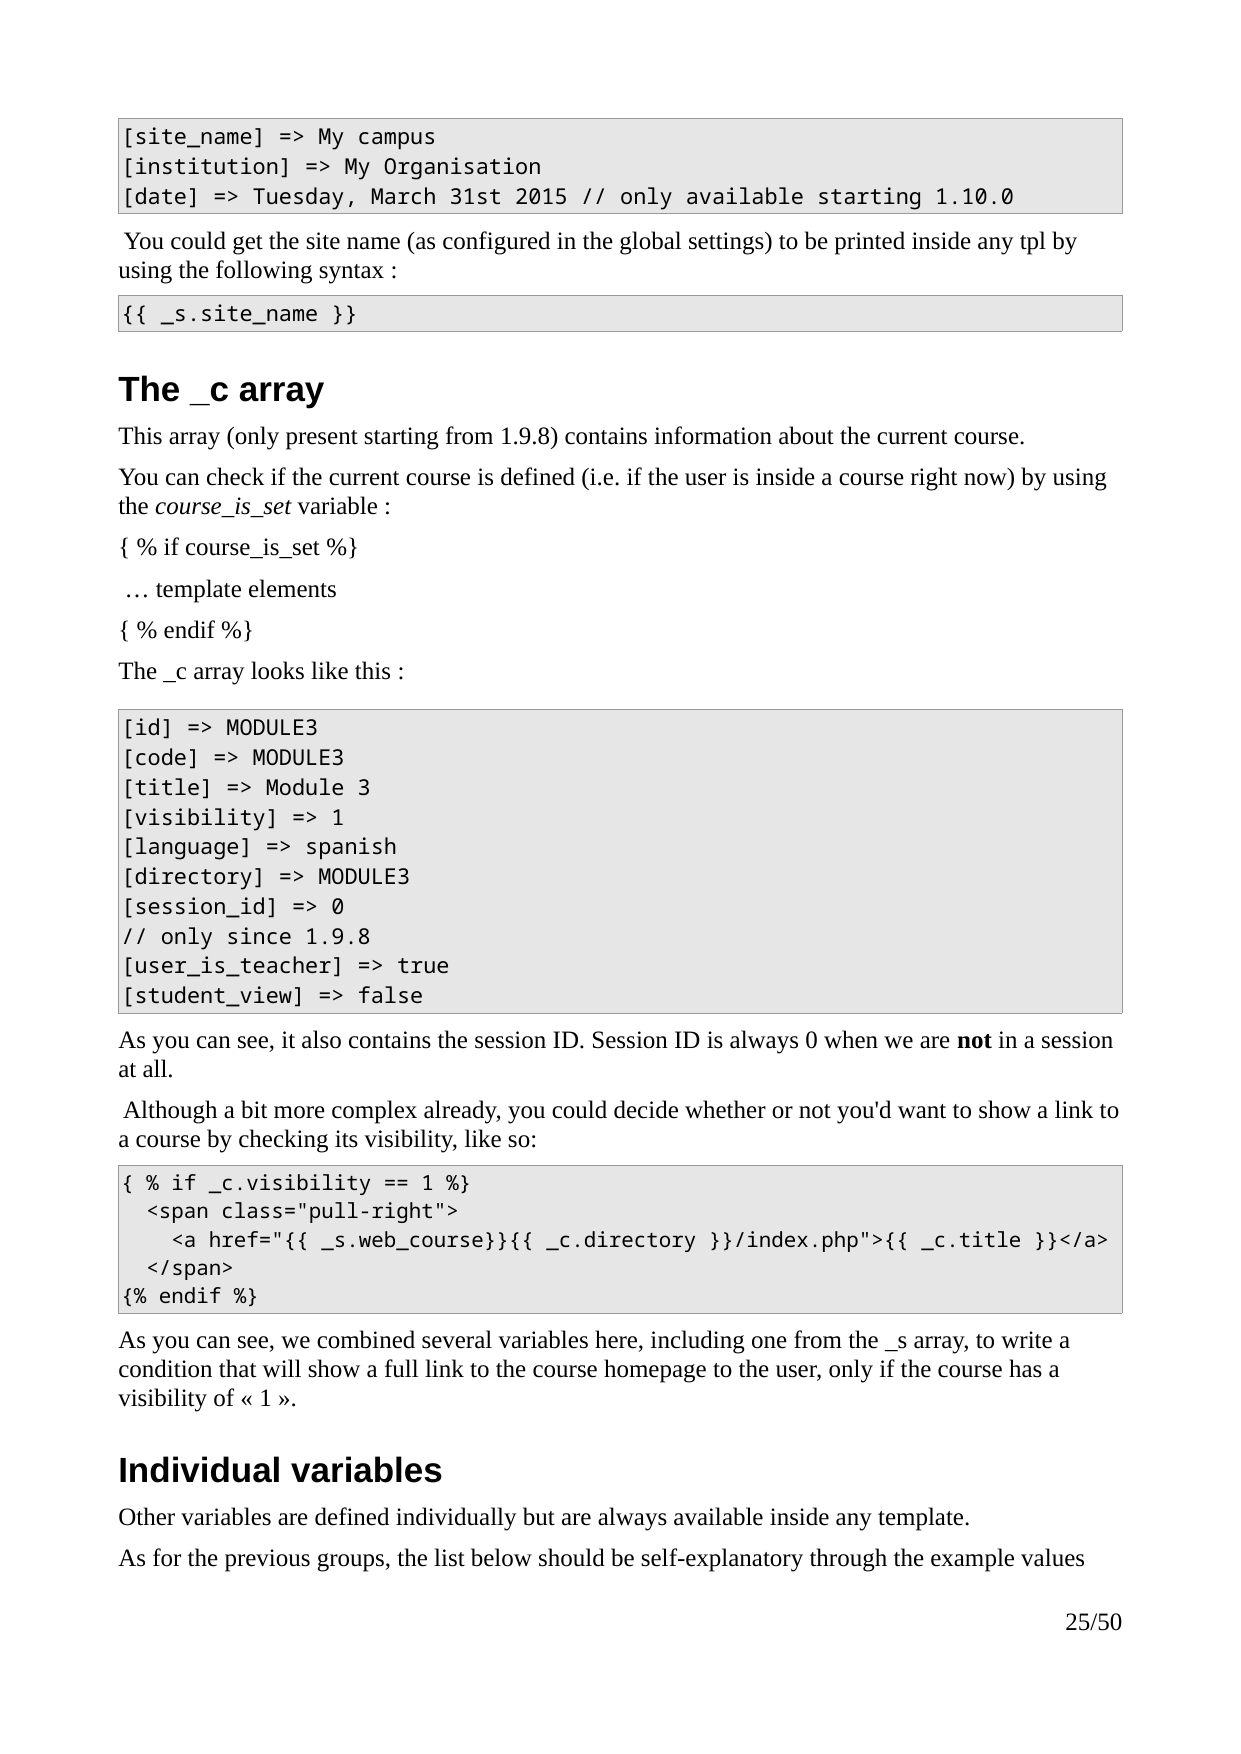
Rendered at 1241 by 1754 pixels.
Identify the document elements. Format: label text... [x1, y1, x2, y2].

text As you can see, it also contains the session ID. Session ID is always 0 when we are not in a session at all. [118, 1026, 1122, 1083]
text As for the previous groups, the list below should be self-explanatory through the example values [118, 1543, 1122, 1572]
text { % if course_is_set %} [118, 532, 1122, 561]
text This array (only present starting from 1.9.8) contains information about the current course. [118, 421, 1122, 450]
text { % if _c.visibility == 1 %} <span class="pull-right"> <a href="{{ _s.web_course}}{{ _c.directory }}/index.php">{{ _c.title }}</a> </span> {% endif %} [119, 1166, 1122, 1313]
text The _c array looks like this : [118, 656, 1122, 685]
text {{ _s.site_name }} [119, 296, 1122, 331]
text Other variables are defined individually but are always available inside any template. [118, 1502, 1122, 1531]
text Although a bit more complex already, you could decide whether or not you'd want to show a link to a course by checking its visibility, like so: [118, 1096, 1122, 1153]
text { % endif %} [118, 615, 1122, 644]
text [id] => MODULE3 [code] => MODULE3 [title] => Module 3 [visibility] => 1 [language] => spanish [directory] => MODULE3 [session_id] => 0 // only since 1.9.8 [user_is_teacher] => true [student_view] => false [119, 710, 1122, 1013]
subtitle The _c array [118, 368, 1122, 409]
text You can check if the current course is defined (i.e. if the user is inside a course right now) by using the course_is_set variable : [118, 462, 1122, 520]
subtitle Individual variables [118, 1449, 1122, 1489]
text … template elements [118, 574, 1122, 602]
text [site_name] => My campus [institution] => My Organisation [date] => Tuesday, March 31st 2015 // only available starting 1.10.0 [119, 119, 1122, 213]
text You could get the site name (as configured in the global settings) to be printed inside any tpl by using the following syntax : [118, 226, 1122, 283]
text As you can see, we combined several variables here, including one from the _s array, to write a condition that will show a full link to the course homepage to the user, only if the course has a visibility of « 1 ». [118, 1325, 1122, 1412]
